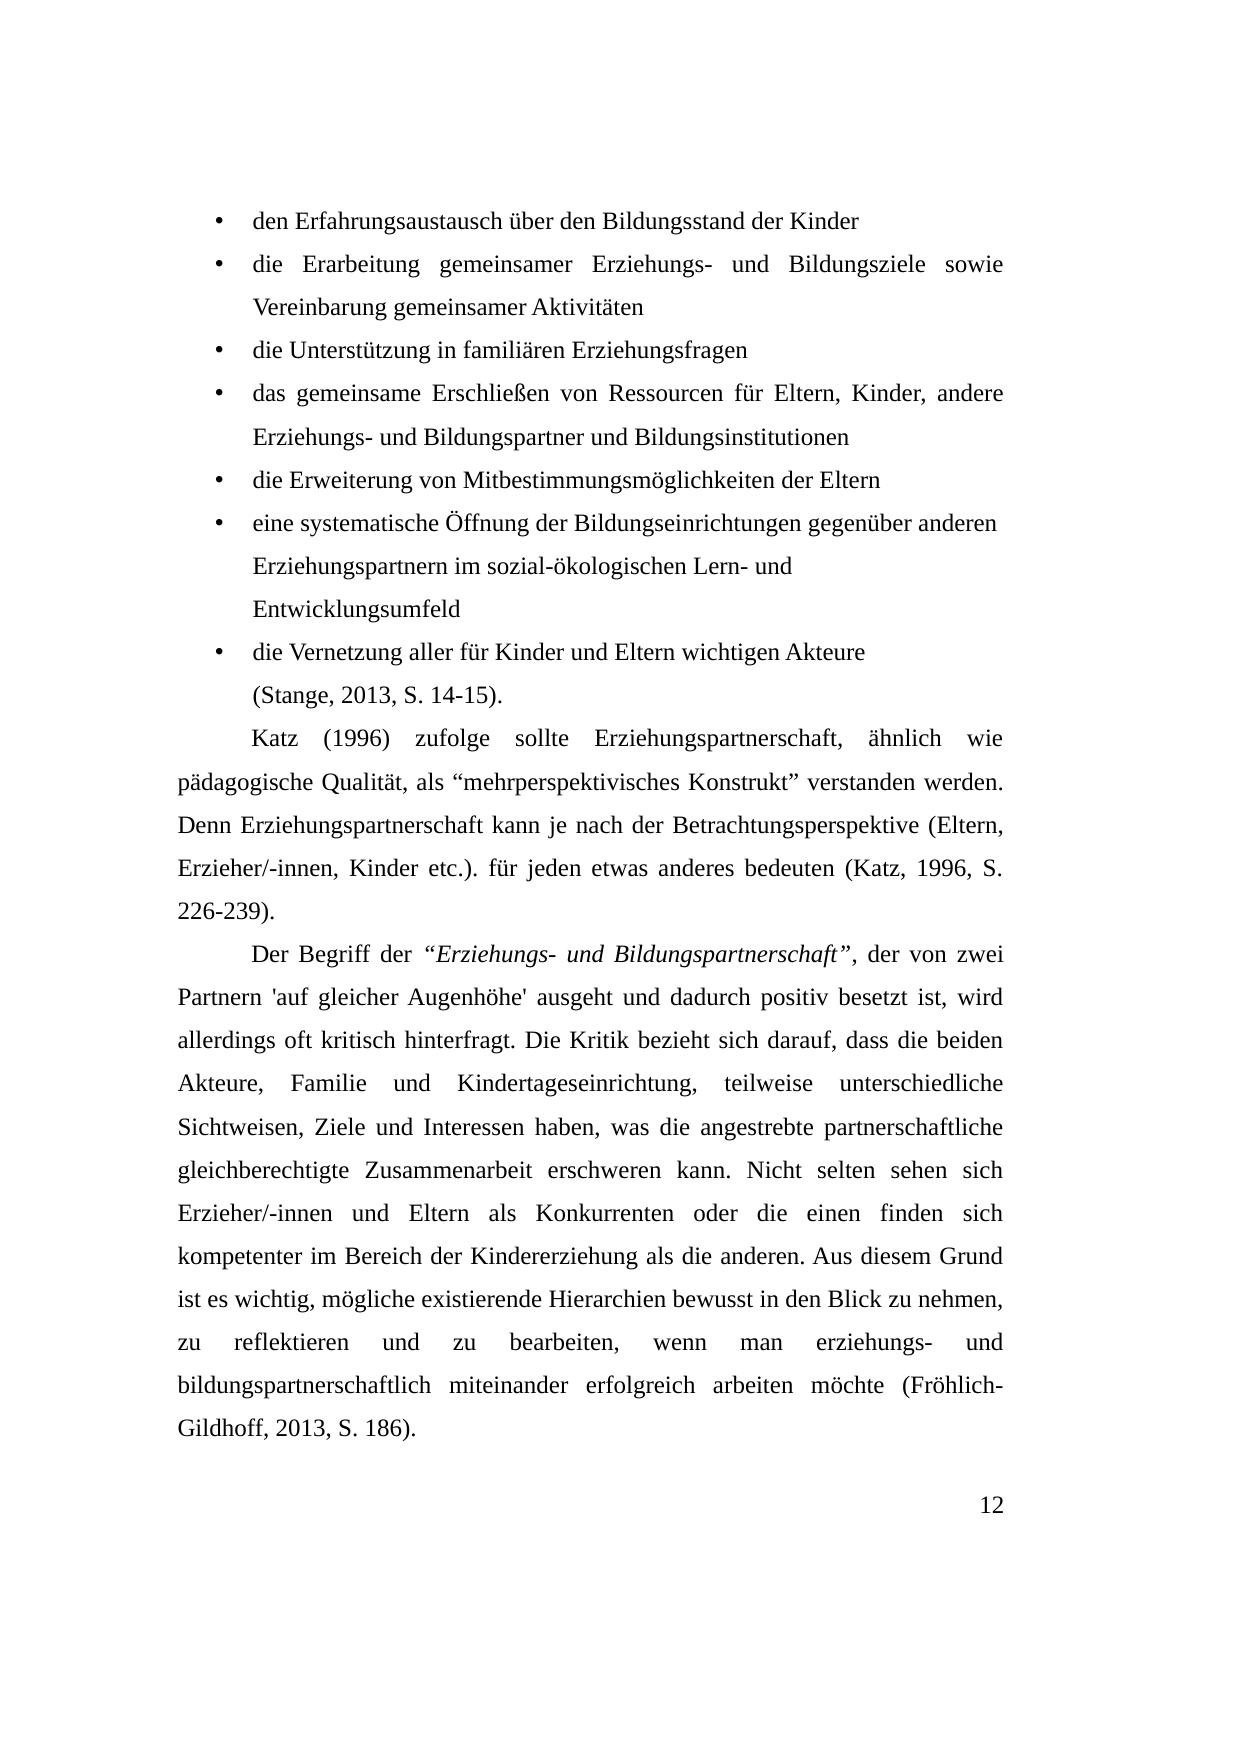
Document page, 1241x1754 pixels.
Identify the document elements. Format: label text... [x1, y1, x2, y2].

list die Erweiterung von Mitbestimmungsmöglichkeiten der Eltern [215, 465, 1004, 493]
text Katz (1996) zufolge sollte Erziehungspartnerschaft, ähnlich wie pädagogische Qualität, als “mehrperspektivisches Konstrukt” verstanden werden. Denn Erziehungspartnerschaft kann je nach der Betrachtungsperspektive (Eltern, Erzieher/-innen, Kinder etc.). für jeden etwas anderes bedeuten (Katz, 1996, S. 226-239). [177, 723, 1004, 925]
list eine systematische Öffnung der Bildungseinrichtungen gegenüber anderen Erziehungspartnern im sozial-ökologischen Lern- und Entwicklungsumfeld [215, 508, 1004, 623]
list das gemeinsame Erschließen von Ressourcen für Eltern, Kinder, andere Erziehungs- und Bildungspartner und Bildungsinstitutionen [215, 378, 1004, 450]
list die Erarbeitung gemeinsamer Erziehungs- und Bildungsziele sowie Vereinbarung gemeinsamer Aktivitäten [215, 249, 1004, 321]
text Der Begriff der “Erziehungs- und Bildungspartnerschaft”, der von zwei Partnern 'auf gleicher Augenhöhe' ausgeht und dadurch positiv besetzt ist, wird allerdings oft kritisch hinterfragt. Die Kritik bezieht sich darauf, dass die beiden Akteure, Familie und Kindertageseinrichtung, teilweise unterschiedliche Sichtweisen, Ziele und Interessen haben, was die angestrebte partnerschaftliche gleichberechtigte Zusammenarbeit erschweren kann. Nicht selten sehen sich Erzieher/-innen und Eltern als Konkurrenten oder die einen finden sich kompetenter im Bereich der Kindererziehung als die anderen. Aus diesem Grund ist es wichtig, mögliche existierende Hierarchien bewusst in den Blick zu nehmen, zu reflektieren und zu bearbeiten, wenn man erziehungs- und bildungspartnerschaftlich miteinander erfolgreich arbeiten möchte (Fröhlich-Gildhoff, 2013, S. 186). [177, 939, 1004, 1442]
text (Stange, 2013, S. 14-15). [252, 680, 1004, 709]
list die Vernetzung aller für Kinder und Eltern wichtigen Akteure [215, 637, 1004, 666]
list den Erfahrungsaustausch über den Bildungsstand der Kinder [215, 206, 1004, 235]
list die Unterstützung in familiären Erziehungsfragen [215, 335, 1004, 364]
